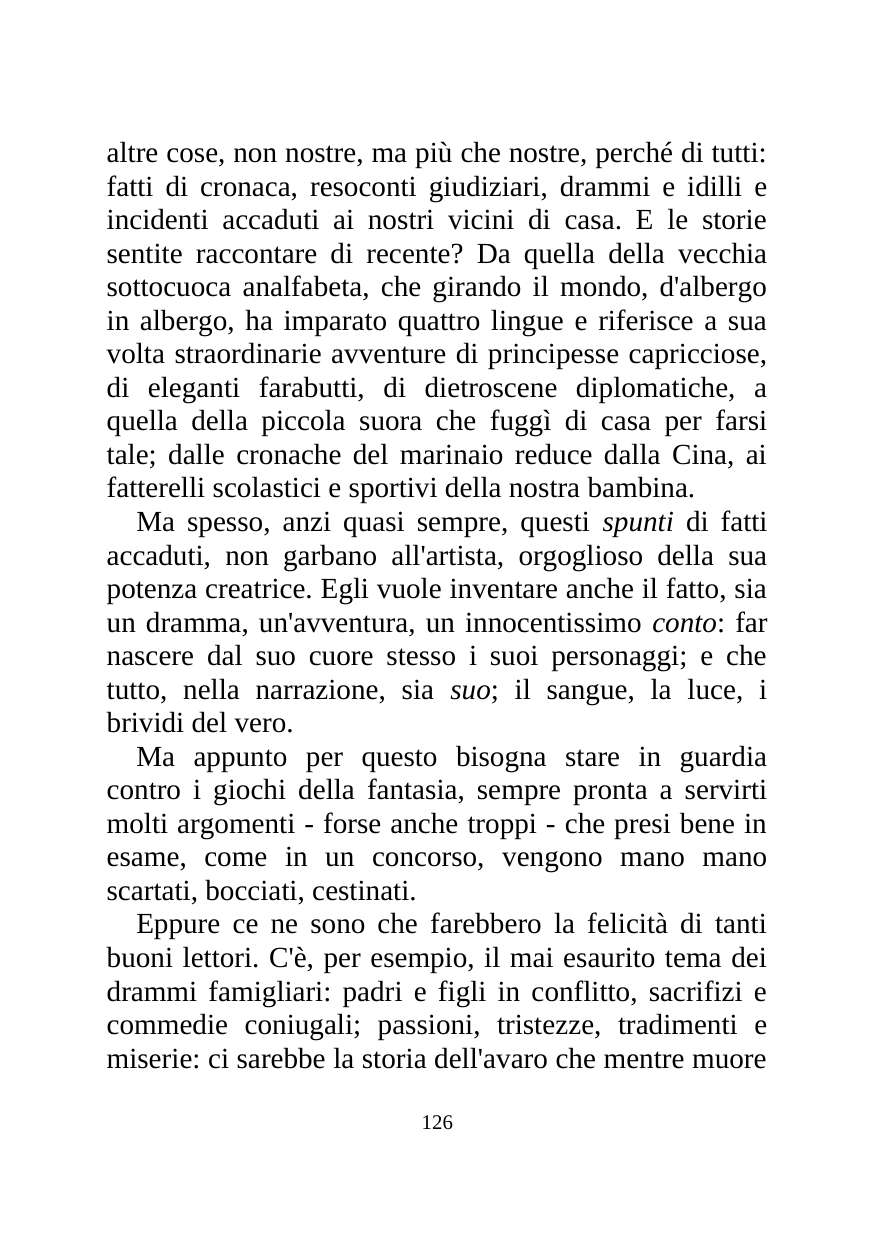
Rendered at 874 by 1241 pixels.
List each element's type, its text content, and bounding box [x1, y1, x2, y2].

text Ma spesso, anzi quasi sempre, questi spunti di fatti accaduti, non garbano all'artista, orgoglioso della sua potenza creatrice. Egli vuole inventare anche il fatto, sia un dramma, un'avventura, un innocentissimo conto: far nascere dal suo cuore stesso i suoi personaggi; e che tutto, nella narrazione, sia suo; il sangue, la luce, i brividi del vero. [106, 504, 768, 739]
text altre cose, non nostre, ma più che nostre, perché di tutti: fatti di cronaca, resoconti giudiziari, drammi e idilli e incidenti accaduti ai nostri vicini di casa. E le storie sentite raccontare di recente? Da quella della vecchia sottocuoca analfabeta, che girando il mondo, d'albergo in albergo, ha imparato quattro lingue e riferisce a sua volta straordinarie avventure di principesse capricciose, di eleganti farabutti, di dietroscene diplomatiche, a quella della piccola suora che fuggì di casa per farsi tale; dalle cronache del marinaio reduce dalla Cina, ai fatterelli scolastici e sportivi della nostra bambina. [106, 135, 768, 504]
text Ma appunto per questo bisogna stare in guardia contro i giochi della fantasia, sempre pronta a servirti molti argomenti - forse anche troppi - che presi bene in esame, come in un concorso, vengono mano mano scartati, bocciati, cestinati. [106, 739, 768, 907]
text Eppure ce ne sono che farebbero la felicità di tanti buoni lettori. C'è, per esempio, il mai esaurito tema dei drammi famigliari: padri e figli in conflitto, sacrifizi e commedie coniugali; passioni, tristezze, tradimenti e miserie: ci sarebbe la storia dell'avaro che mentre muore [106, 907, 768, 1074]
